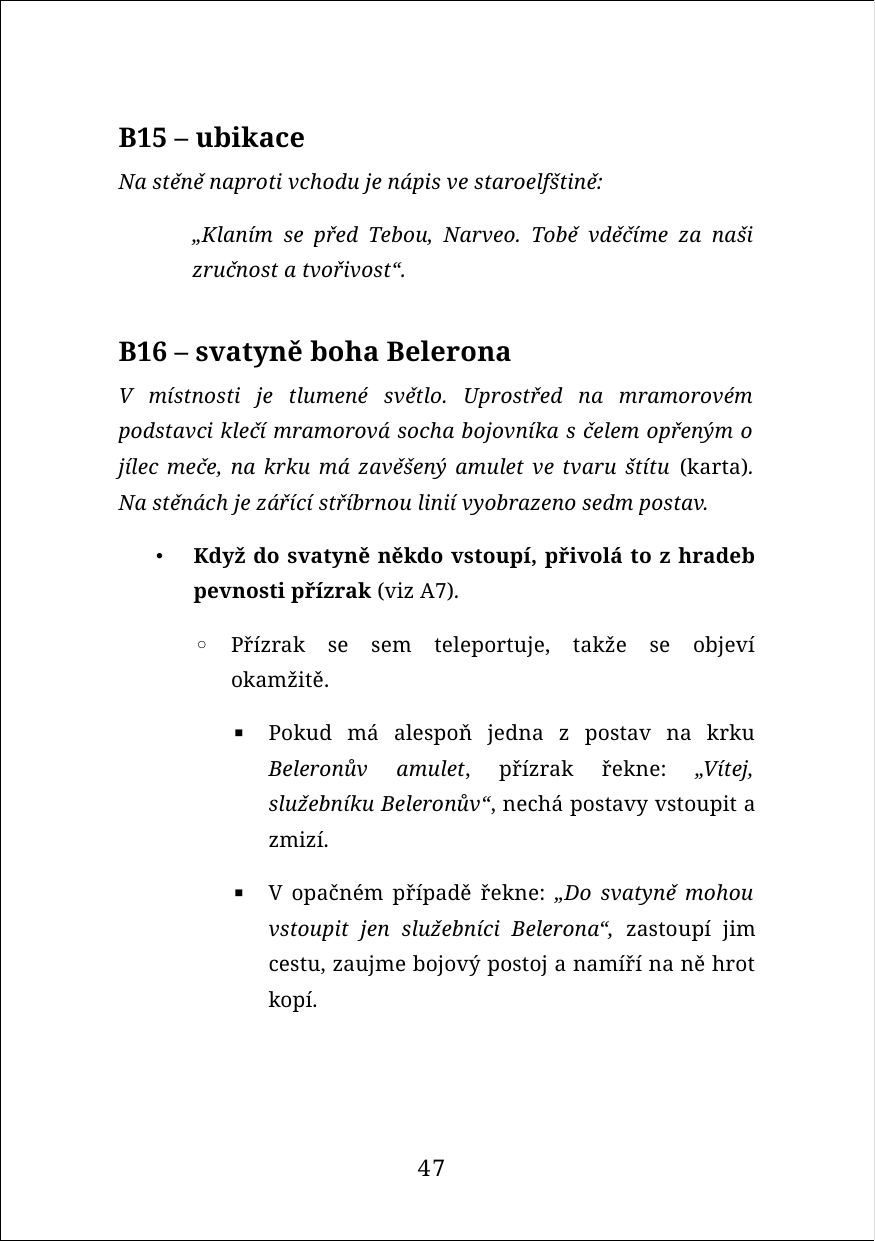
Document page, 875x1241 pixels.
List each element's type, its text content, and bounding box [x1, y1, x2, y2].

list V opačném případě řekne: „Do svatyně mohou vstoupit jen služebníci Belerona“, zastoupí jim cestu, zaujme bojový postoj a namíří na ně hrot kopí. [231, 878, 756, 1013]
list Když do svatyně někdo vstoupí, přivolá to z hradeb pevnosti přízrak (viz A7). [156, 541, 756, 605]
list Pokud má alespoň jedna z postav na krku Beleronův amulet, přízrak řekne: „Vítej, služebníku Beleronův“, nechá postavy vstoupit a zmizí. [231, 718, 756, 853]
text „Klaním se před Tebou, Narveo. Tobě vděčíme za naši zručnost a tvořivost“. [192, 220, 756, 284]
subtitle B16 – svatyně boha Belerona [118, 332, 756, 369]
text Na stěně naproti vchodu je nápis ve staroelfštině: [118, 167, 756, 195]
text V místnosti je tlumené světlo. Uprostřed na mramorovém podstavci klečí mramorová socha bojovníka s čelem opřeným o jílec meče, na krku má zavěšený amulet ve tvaru štítu (karta). Na stěnách je zářící stříbrnou linií vyobrazeno sedm postav. [118, 381, 756, 516]
subtitle B15 – ubikace [118, 118, 756, 155]
list Přízrak se sem teleportuje, takže se objeví okamžitě. [193, 630, 756, 694]
